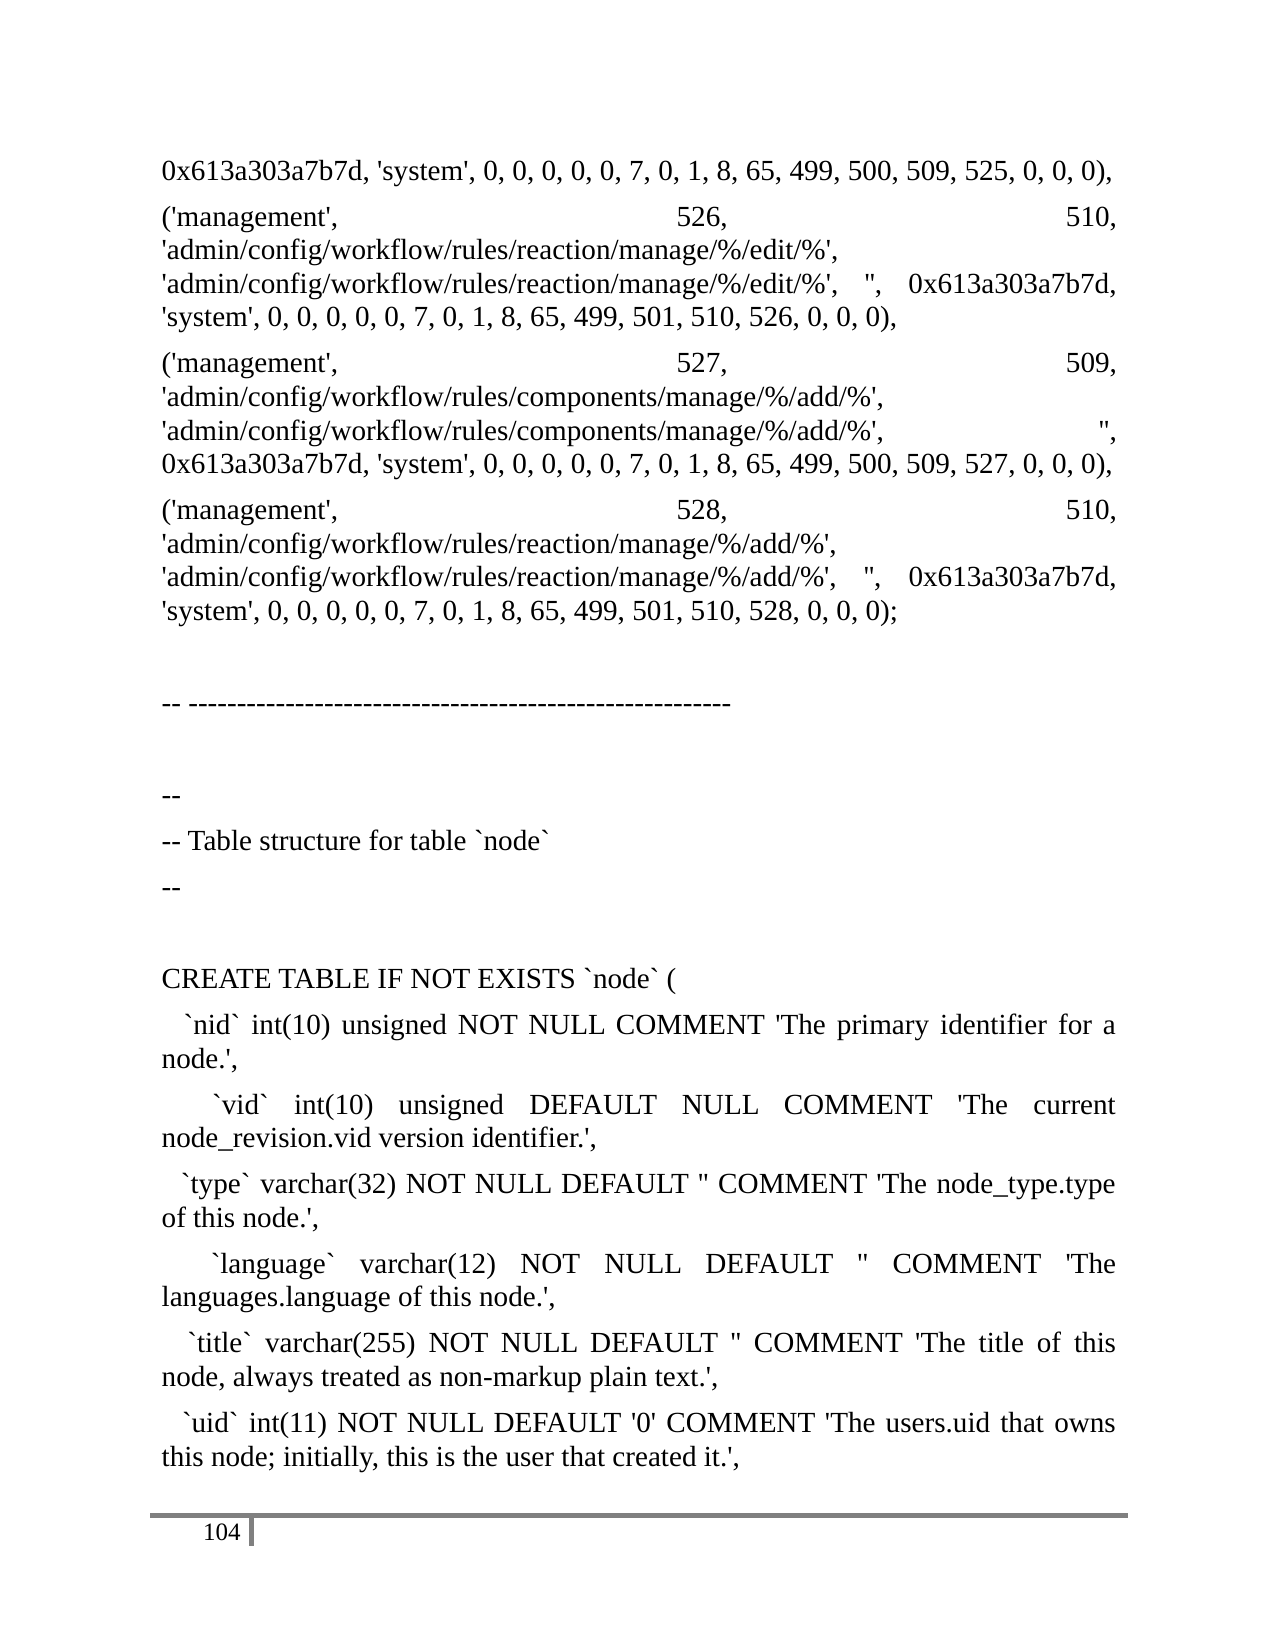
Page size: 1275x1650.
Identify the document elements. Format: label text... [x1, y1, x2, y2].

text CREATE TABLE IF NOT EXISTS `node` ( [161, 961, 1117, 995]
text `title` varchar(255) NOT NULL DEFAULT '' COMMENT 'The title of this node, always treated as non-markup plain text.', [161, 1326, 1117, 1393]
text `language` varchar(12) NOT NULL DEFAULT '' COMMENT 'The languages.language of this node.', [161, 1246, 1117, 1313]
text ('management', 527, 509, 'admin/config/workflow/rules/components/manage/%/add/%', 'admin/config/workflow/rules/components/manage/%/add/%', '', 0x613a303a7b7d, 'system', 0, 0, 0, 0, 0, 7, 0, 1, 8, 65, 499, 500, 509, 527, 0, 0, 0), [161, 346, 1117, 480]
text -- [161, 777, 1117, 811]
text ('management', 528, 510, 'admin/config/workflow/rules/reaction/manage/%/add/%', 'admin/config/workflow/rules/reaction/manage/%/add/%', '', 0x613a303a7b7d, 'system', 0, 0, 0, 0, 0, 7, 0, 1, 8, 65, 499, 501, 510, 528, 0, 0, 0); [161, 492, 1117, 626]
text -- -------------------------------------------------------- [161, 685, 1117, 718]
text `nid` int(10) unsigned NOT NULL COMMENT 'The primary identifier for a node.', [161, 1007, 1117, 1074]
text 0x613a303a7b7d, 'system', 0, 0, 0, 0, 0, 7, 0, 1, 8, 65, 499, 500, 509, 525, 0, 0, 0), [161, 153, 1117, 186]
text -- [161, 869, 1117, 903]
text `vid` int(10) unsigned DEFAULT NULL COMMENT 'The current node_revision.vid version identifier.', [161, 1087, 1117, 1154]
text ('management', 526, 510, 'admin/config/workflow/rules/reaction/manage/%/edit/%', 'admin/config/workflow/rules/reaction/manage/%/edit/%', '', 0x613a303a7b7d, 'system', 0, 0, 0, 0, 0, 7, 0, 1, 8, 65, 499, 501, 510, 526, 0, 0, 0), [161, 199, 1117, 333]
text `uid` int(11) NOT NULL DEFAULT '0' COMMENT 'The users.uid that owns this node; initially, this is the user that created it.', [161, 1405, 1117, 1472]
text -- Table structure for table `node` [161, 823, 1117, 857]
text `type` varchar(32) NOT NULL DEFAULT '' COMMENT 'The node_type.type of this node.', [161, 1166, 1117, 1233]
